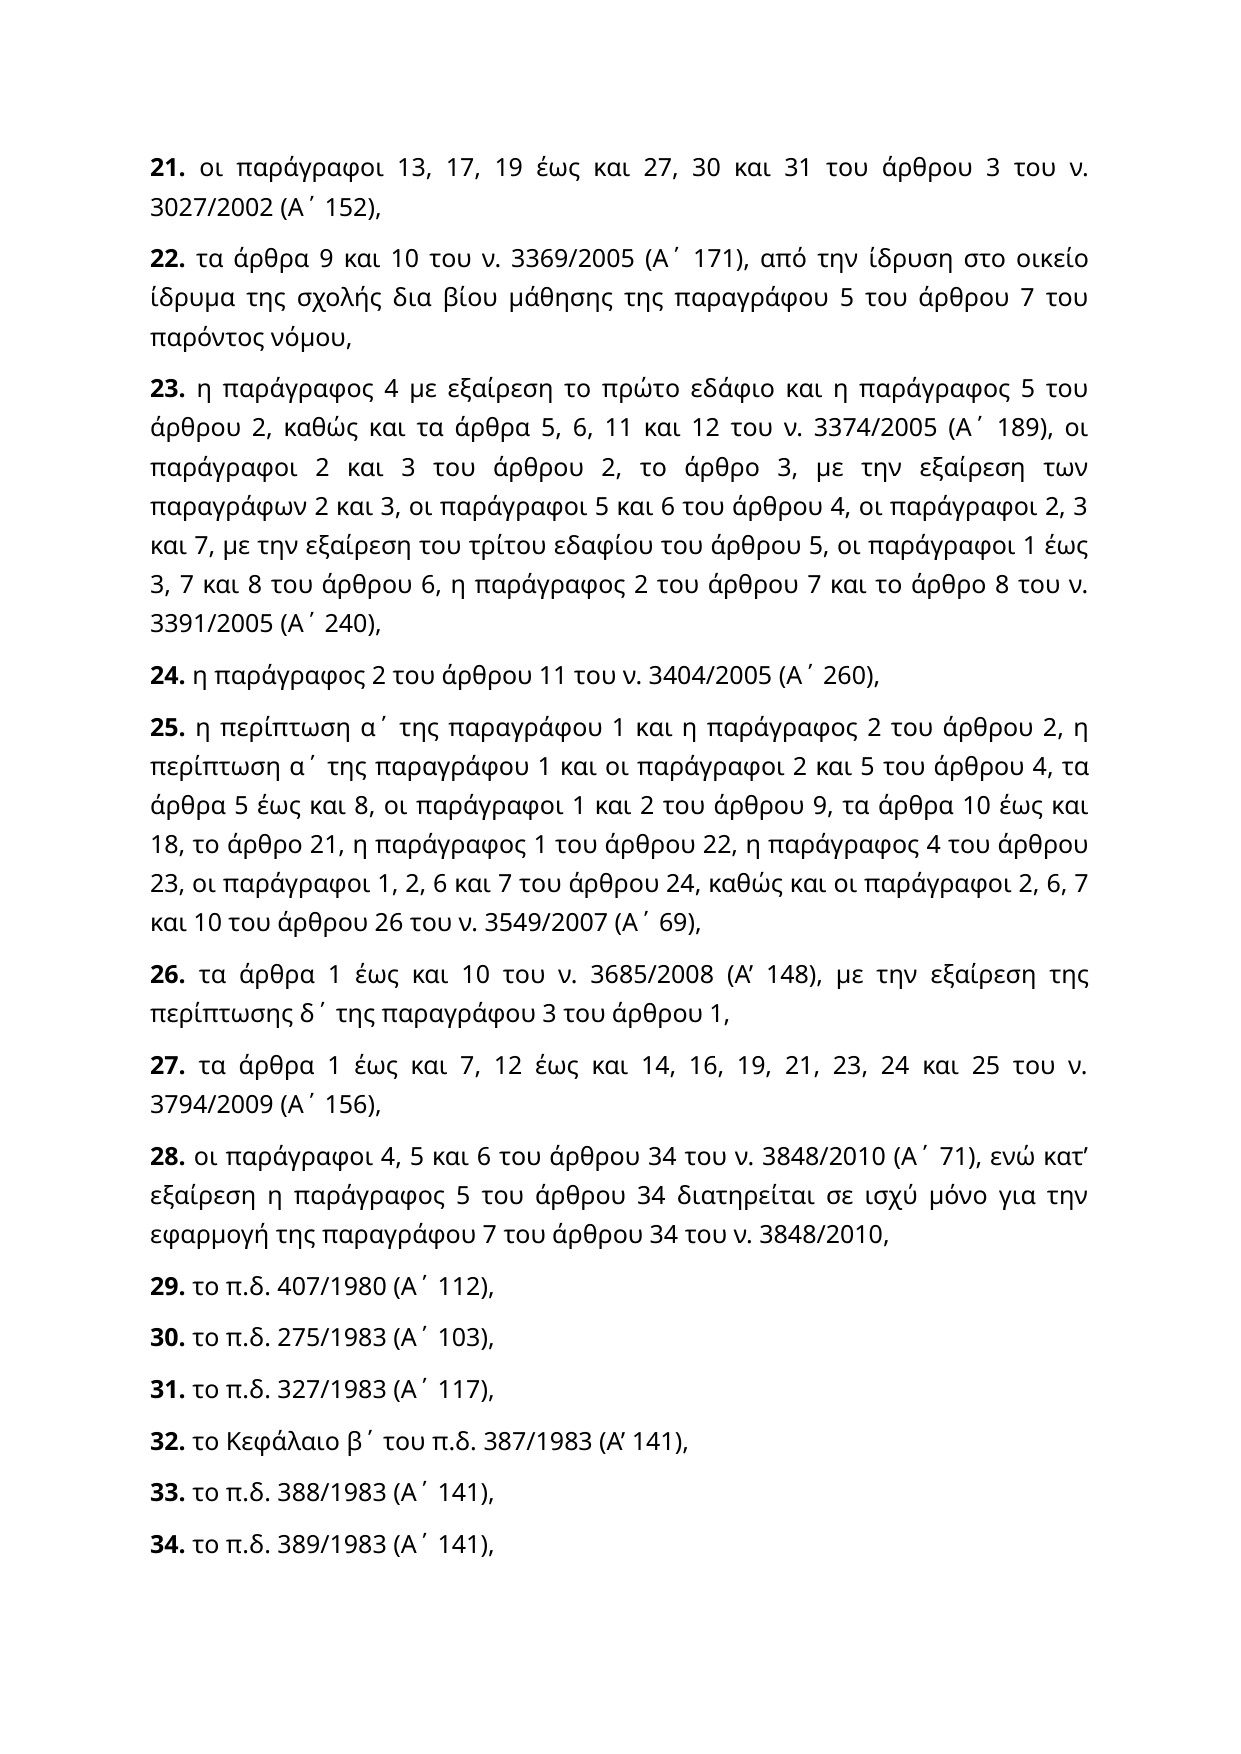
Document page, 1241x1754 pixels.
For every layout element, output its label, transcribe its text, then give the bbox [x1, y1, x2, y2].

text 22. τα άρθρα 9 και 10 του ν. 3369/2005 (Α΄ 171), από την ίδρυση στο οικείο ίδρυμα της σχολής δια βίου μάθησης της παραγράφου 5 του άρθρου 7 του παρόντος νόμου, [150, 241, 1090, 353]
text 21. οι παράγραφοι 13, 17, 19 έως και 27, 30 και 31 του άρθρου 3 του ν. 3027/2002 (Α΄ 152), [150, 150, 1090, 223]
text 24. η παράγραφος 2 του άρθρου 11 του ν. 3404/2005 (Α΄ 260), [150, 657, 1090, 692]
text 34. το π.δ. 389/1983 (Α΄ 141), [150, 1527, 1090, 1561]
text 32. το Κεφάλαιο β΄ του π.δ. 387/1983 (Α’ 141), [150, 1423, 1090, 1457]
text 30. το π.δ. 275/1983 (Α΄ 103), [150, 1320, 1090, 1354]
text 28. οι παράγραφοι 4, 5 και 6 του άρθρου 34 του ν. 3848/2010 (Α΄ 71), ενώ κατ’ εξαίρεση η παράγραφος 5 του άρθρου 34 διατηρείται σε ισχύ μόνο για την εφαρμογή της παραγράφου 7 του άρθρου 34 του ν. 3848/2010, [150, 1138, 1090, 1251]
text 33. το π.δ. 388/1983 (Α΄ 141), [150, 1475, 1090, 1509]
text 25. η περίπτωση α΄ της παραγράφου 1 και η παράγραφος 2 του άρθρου 2, η περίπτωση α΄ της παραγράφου 1 και οι παράγραφοι 2 και 5 του άρθρου 4, τα άρθρα 5 έως και 8, οι παράγραφοι 1 και 2 του άρθρου 9, τα άρθρα 10 έως και 18, το άρθρο 21, η παράγραφος 1 του άρθρου 22, η παράγραφος 4 του άρθρου 23, οι παράγραφοι 1, 2, 6 και 7 του άρθρου 24, καθώς και οι παράγραφοι 2, 6, 7 και 10 του άρθρου 26 του ν. 3549/2007 (Α΄ 69), [150, 709, 1090, 939]
text 27. τα άρθρα 1 έως και 7, 12 έως και 14, 16, 19, 21, 23, 24 και 25 του ν. 3794/2009 (Α΄ 156), [150, 1047, 1090, 1121]
text 31. το π.δ. 327/1983 (Α΄ 117), [150, 1372, 1090, 1406]
text 26. τα άρθρα 1 έως και 10 του ν. 3685/2008 (Α’ 148), με την εξαίρεση της περίπτωσης δ΄ της παραγράφου 3 του άρθρου 1, [150, 957, 1090, 1030]
text 23. η παράγραφος 4 με εξαίρεση το πρώτο εδάφιο και η παράγραφος 5 του άρθρου 2, καθώς και τα άρθρα 5, 6, 11 και 12 του ν. 3374/2005 (Α΄ 189), οι παράγραφοι 2 και 3 του άρθρου 2, το άρθρο 3, με την εξαίρεση των παραγράφων 2 και 3, οι παράγραφοι 5 και 6 του άρθρου 4, οι παράγραφοι 2, 3 και 7, με την εξαίρεση του τρίτου εδαφίου του άρθρου 5, οι παράγραφοι 1 έως 3, 7 και 8 του άρθρου 6, η παράγραφος 2 του άρθρου 7 και το άρθρο 8 του ν. 3391/2005 (Α΄ 240), [150, 371, 1090, 640]
text 29. το π.δ. 407/1980 (Α΄ 112), [150, 1268, 1090, 1302]
